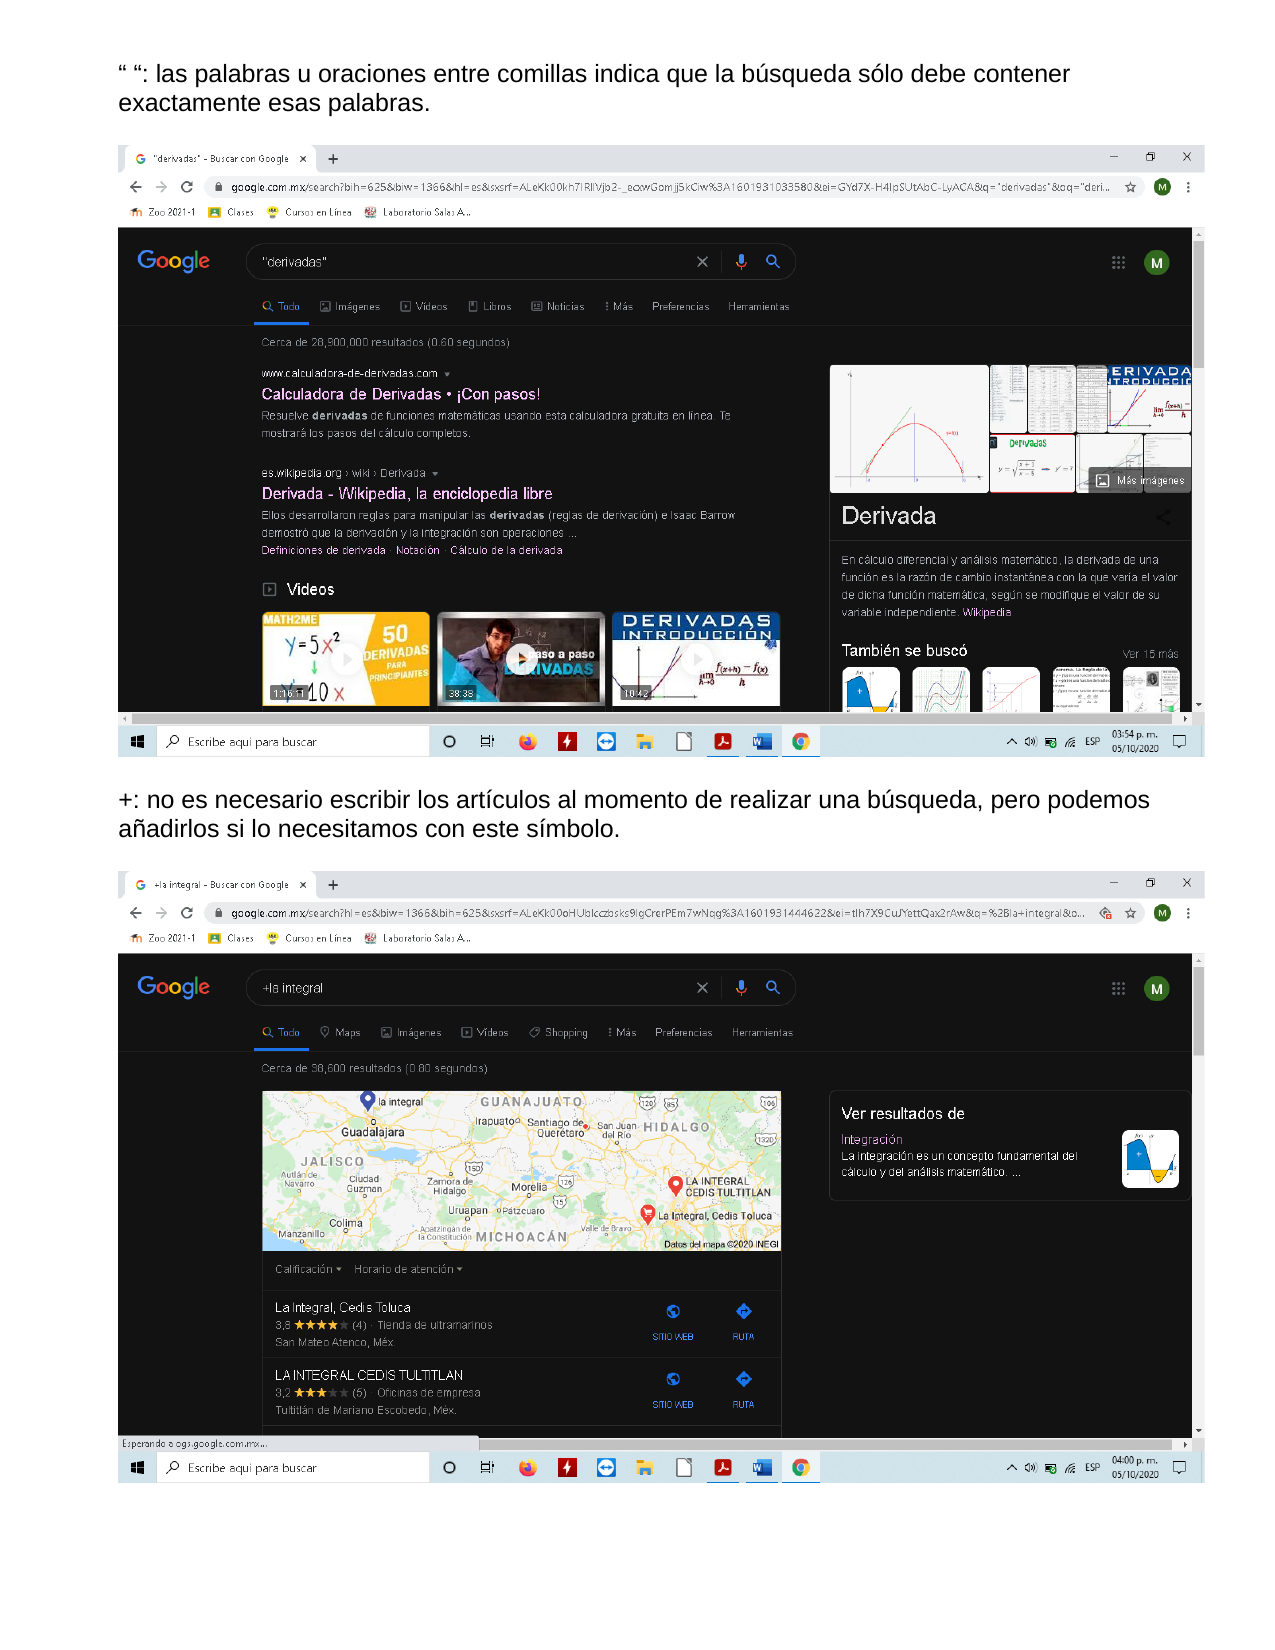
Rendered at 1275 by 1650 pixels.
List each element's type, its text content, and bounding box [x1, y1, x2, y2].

text “ “: las palabras u oraciones entre comillas indica que la búsqueda sólo debe contener exactamente esas palabras. [118, 59, 1205, 117]
text +: no es necesario escribir los artículos al momento de realizar una búsqueda, pero podemos añadirlos si lo necesitamos con este símbolo. [118, 785, 1205, 843]
